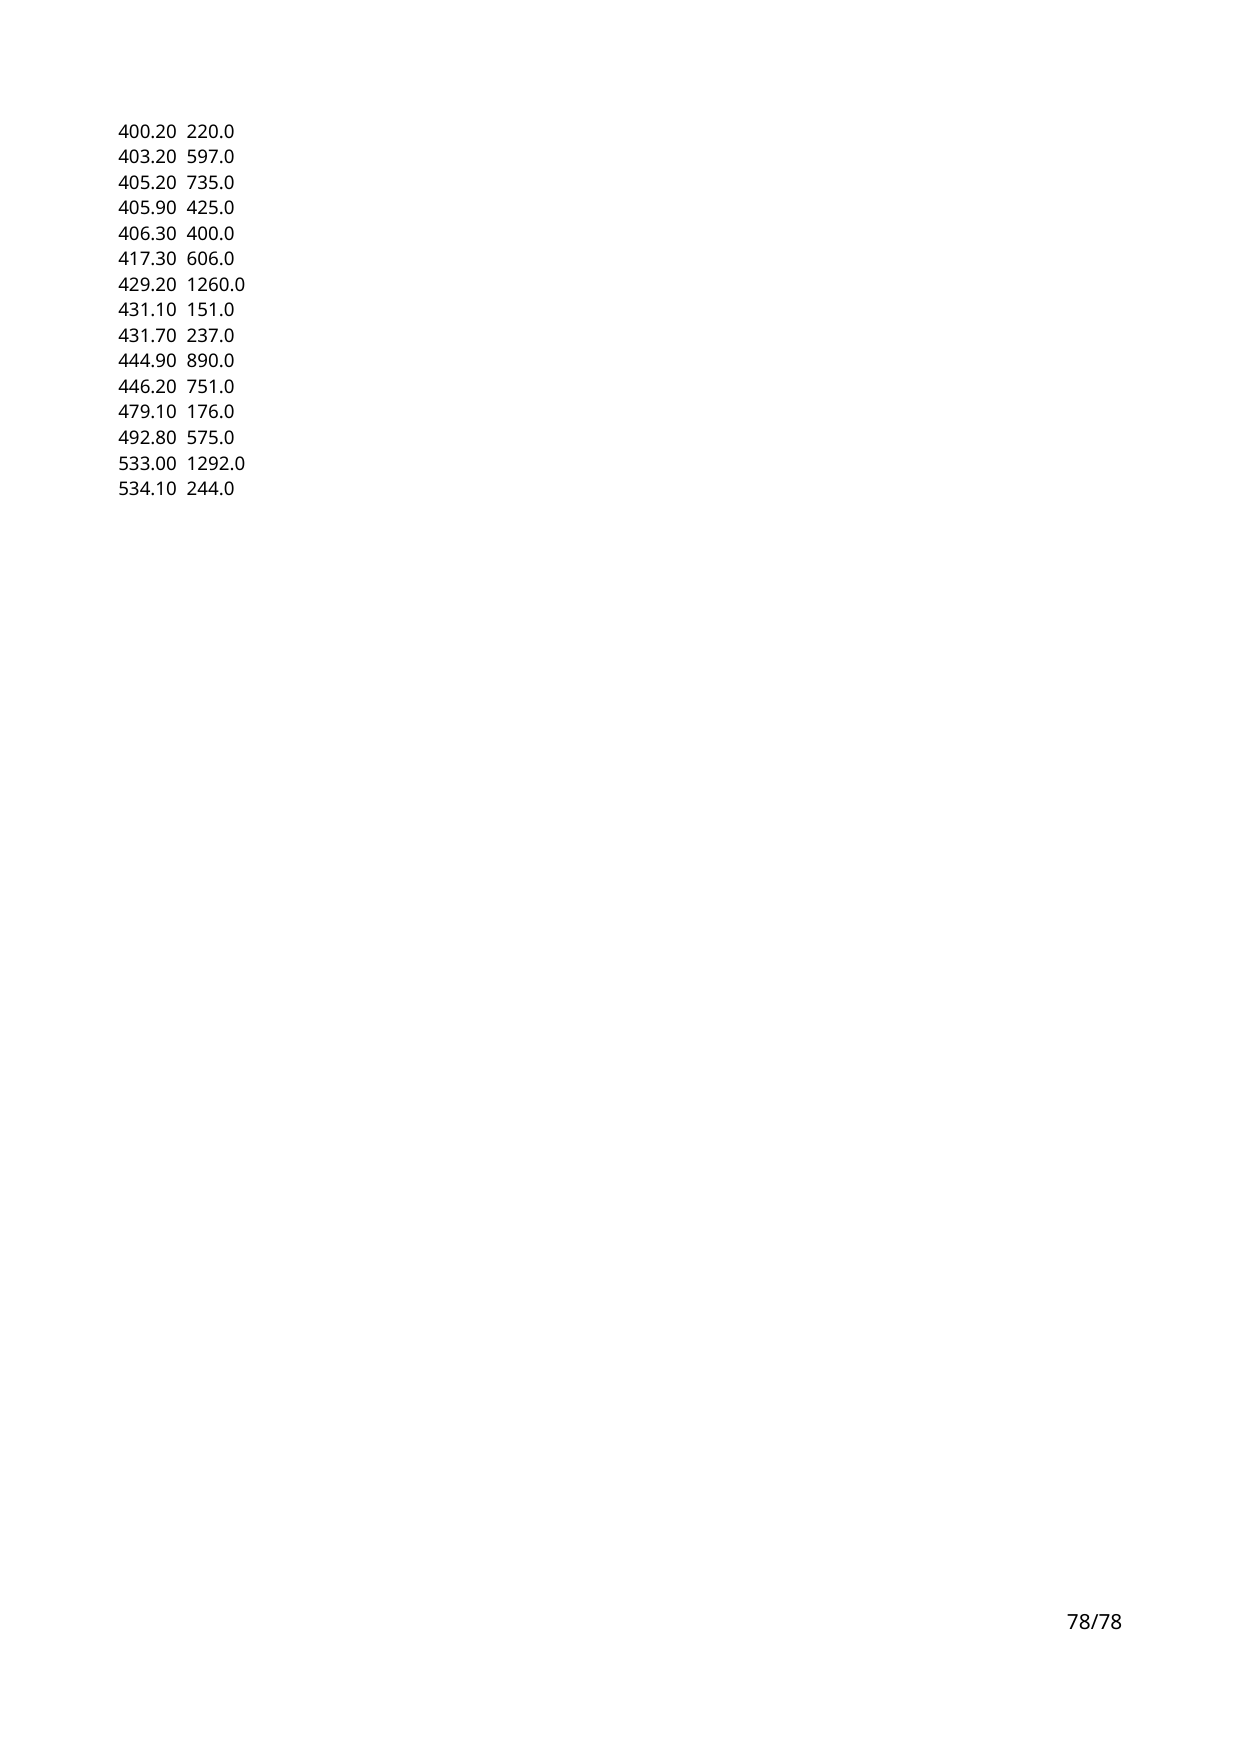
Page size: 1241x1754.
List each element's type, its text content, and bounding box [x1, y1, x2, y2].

text 444.90 890.0 [118, 348, 1122, 373]
text 534.10 244.0 [118, 475, 1122, 501]
text 406.30 400.0 [118, 220, 1122, 246]
text 431.70 237.0 [118, 322, 1122, 348]
text 533.00 1292.0 [118, 450, 1122, 475]
text 417.30 606.0 [118, 246, 1122, 271]
text 405.20 735.0 [118, 169, 1122, 195]
text 492.80 575.0 [118, 424, 1122, 450]
text 400.20 220.0 [118, 118, 1122, 144]
text 446.20 751.0 [118, 373, 1122, 399]
text 405.90 425.0 [118, 195, 1122, 220]
text 479.10 176.0 [118, 399, 1122, 424]
text 431.10 151.0 [118, 297, 1122, 322]
text 403.20 597.0 [118, 144, 1122, 169]
text 429.20 1260.0 [118, 271, 1122, 297]
